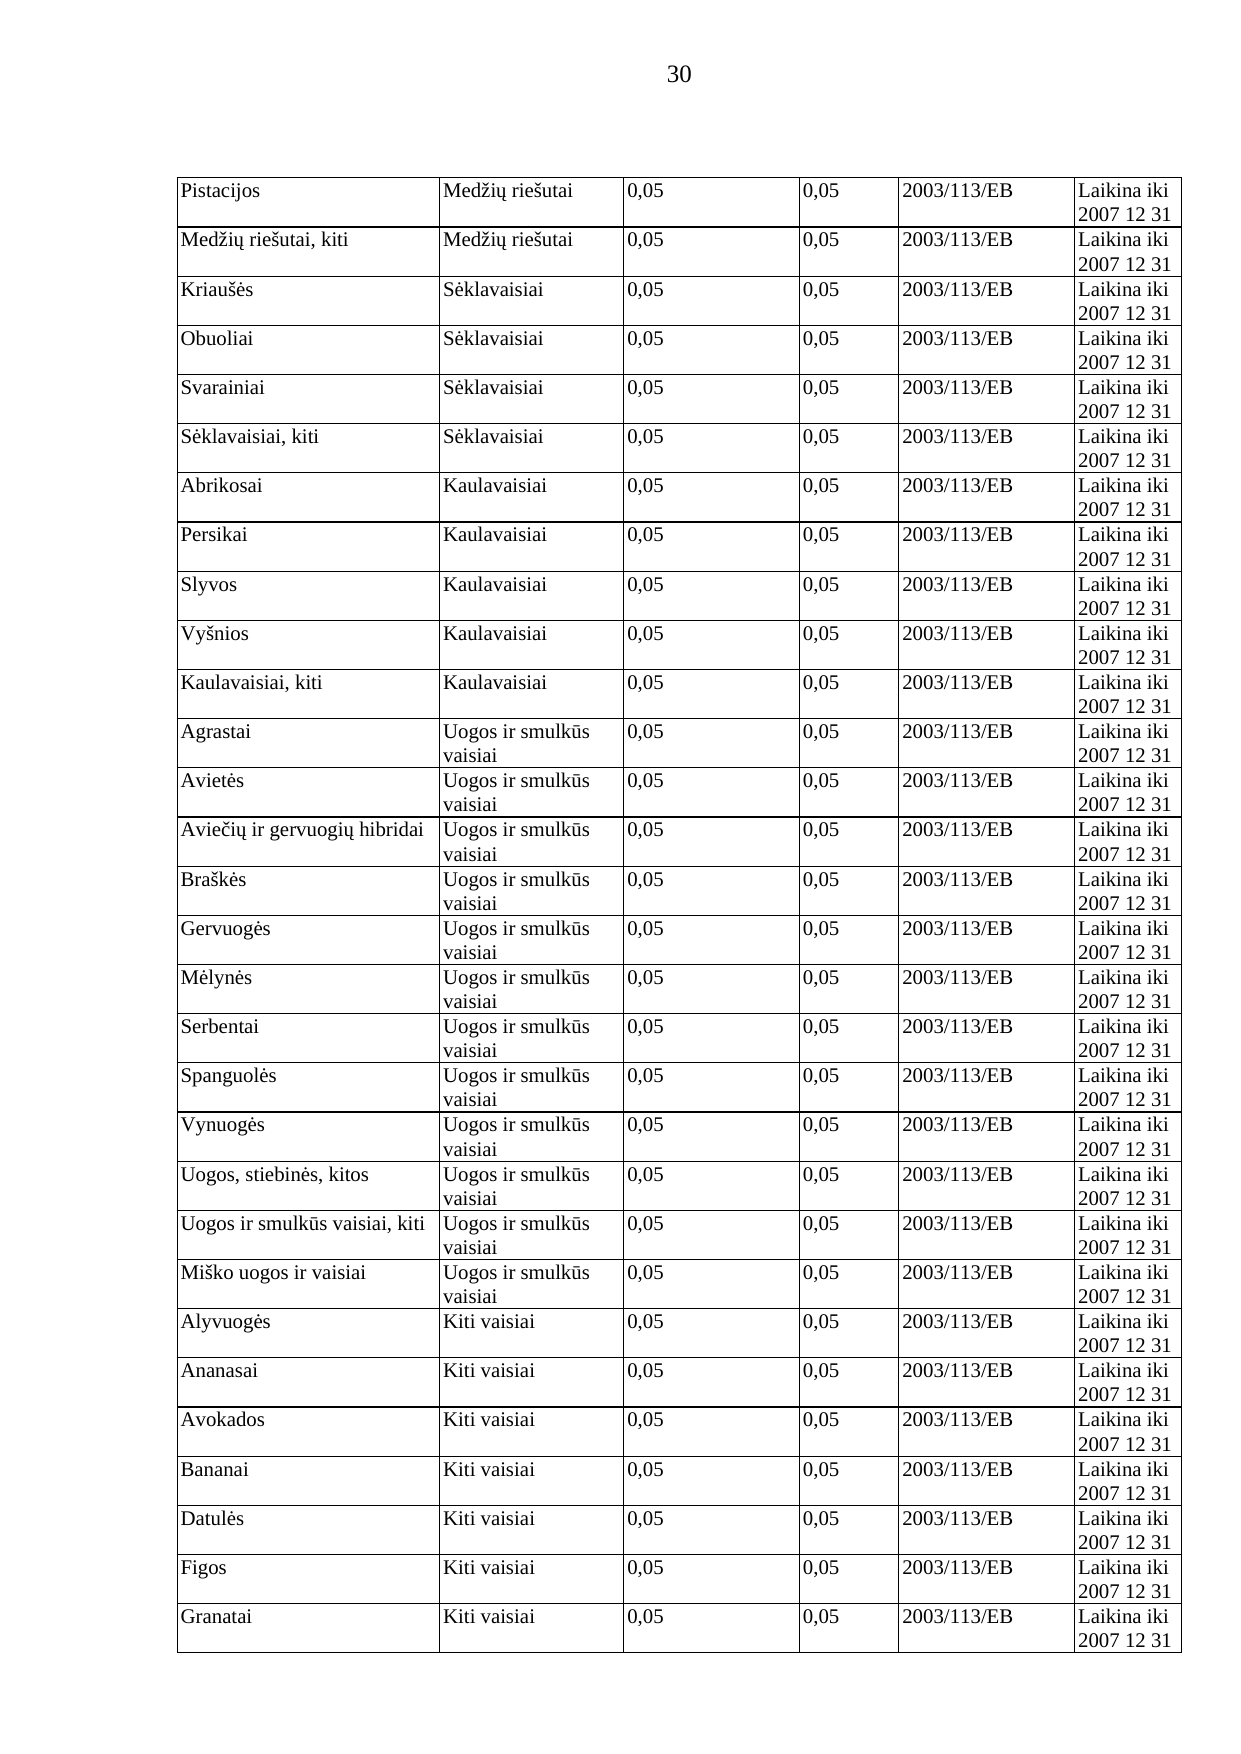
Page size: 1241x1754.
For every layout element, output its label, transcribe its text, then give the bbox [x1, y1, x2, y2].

table_cell 0,05 [624, 572, 799, 620]
table_cell 0,05 [800, 1358, 898, 1406]
table_cell Laikina iki 2007 12 31 [1075, 1506, 1181, 1554]
table_cell Kiti vaisiai [440, 1555, 623, 1603]
table_cell 2003/113/EB [899, 965, 1074, 1013]
table_cell Laikina iki 2007 12 31 [1075, 1408, 1181, 1456]
table_cell Miško uogos ir vaisiai [178, 1260, 439, 1308]
table_cell 0,05 [624, 1555, 799, 1603]
table_cell Laikina iki 2007 12 31 [1075, 375, 1181, 423]
table_cell 2003/113/EB [899, 1358, 1074, 1406]
table_cell Pistacijos [178, 178, 439, 226]
table_cell 0,05 [624, 424, 799, 472]
table_cell Laikina iki 2007 12 31 [1075, 1457, 1181, 1505]
table_cell 0,05 [624, 621, 799, 669]
table_cell Sėklavaisiai [440, 424, 623, 472]
table_cell Sėklavaisiai, kiti [178, 424, 439, 472]
table_cell 2003/113/EB [899, 1113, 1074, 1161]
table_cell Laikina iki 2007 12 31 [1075, 1162, 1181, 1210]
table_cell Obuoliai [178, 326, 439, 374]
table_cell 0,05 [624, 768, 799, 816]
table_cell 2003/113/EB [899, 1260, 1074, 1308]
table_cell 0,05 [624, 1014, 799, 1062]
table_cell Uogos ir smulkūs vaisiai [440, 1260, 623, 1308]
table_cell 0,05 [800, 1113, 898, 1161]
table_cell Laikina iki 2007 12 31 [1075, 1555, 1181, 1603]
table_cell Kaulavaisiai [440, 523, 623, 571]
table_cell Figos [178, 1555, 439, 1603]
table_cell 0,05 [624, 965, 799, 1013]
table_cell 0,05 [800, 1604, 898, 1652]
table_cell 2003/113/EB [899, 1555, 1074, 1603]
table_cell Kaulavaisiai [440, 670, 623, 718]
table_cell 0,05 [624, 178, 799, 226]
table_cell 2003/113/EB [899, 1014, 1074, 1062]
table_cell Spanguolės [178, 1063, 439, 1111]
table_cell 0,05 [800, 473, 898, 521]
table_cell Persikai [178, 523, 439, 571]
table_cell Sėklavaisiai [440, 277, 623, 325]
table_cell 0,05 [800, 277, 898, 325]
table_cell 0,05 [624, 1162, 799, 1210]
table_cell Aviečių ir gervuogių hibridai [178, 818, 439, 866]
table_cell 2003/113/EB [899, 473, 1074, 521]
table_cell Vyšnios [178, 621, 439, 669]
table_cell Laikina iki 2007 12 31 [1075, 277, 1181, 325]
table_cell 0,05 [800, 1555, 898, 1603]
table_cell 2003/113/EB [899, 867, 1074, 915]
table_cell 0,05 [800, 719, 898, 767]
table_cell Abrikosai [178, 473, 439, 521]
table_cell 0,05 [800, 375, 898, 423]
table_cell 0,05 [624, 1260, 799, 1308]
table_cell Slyvos [178, 572, 439, 620]
table_cell 0,05 [800, 228, 898, 276]
table_cell 0,05 [624, 1604, 799, 1652]
table_cell 0,05 [800, 768, 898, 816]
table_cell Laikina iki 2007 12 31 [1075, 965, 1181, 1013]
table_cell Avietės [178, 768, 439, 816]
table_cell 0,05 [624, 867, 799, 915]
table_cell Granatai [178, 1604, 439, 1652]
table_cell Kiti vaisiai [440, 1604, 623, 1652]
table_cell Kiti vaisiai [440, 1309, 623, 1357]
table_cell Laikina iki 2007 12 31 [1075, 916, 1181, 964]
table_cell 2003/113/EB [899, 326, 1074, 374]
table_cell 0,05 [800, 1506, 898, 1554]
table_cell Uogos ir smulkūs vaisiai [440, 965, 623, 1013]
table_cell Ananasai [178, 1358, 439, 1406]
table_cell 2003/113/EB [899, 1211, 1074, 1259]
table_cell Mėlynės [178, 965, 439, 1013]
table_cell 0,05 [624, 1506, 799, 1554]
table_cell 0,05 [624, 818, 799, 866]
table_cell Agrastai [178, 719, 439, 767]
table_cell 0,05 [624, 375, 799, 423]
table_cell 2003/113/EB [899, 719, 1074, 767]
table_cell Laikina iki 2007 12 31 [1075, 719, 1181, 767]
table_cell 0,05 [624, 1063, 799, 1111]
table_cell Laikina iki 2007 12 31 [1075, 473, 1181, 521]
table_cell 0,05 [800, 1014, 898, 1062]
table_cell Uogos ir smulkūs vaisiai [440, 916, 623, 964]
table_cell Bananai [178, 1457, 439, 1505]
table_cell 0,05 [624, 228, 799, 276]
table_cell 0,05 [800, 1162, 898, 1210]
table_cell 0,05 [800, 523, 898, 571]
table_cell Uogos, stiebinės, kitos [178, 1162, 439, 1210]
table_cell 2003/113/EB [899, 916, 1074, 964]
table_cell Medžių riešutai [440, 228, 623, 276]
table_cell Laikina iki 2007 12 31 [1075, 1211, 1181, 1259]
table_cell 0,05 [624, 1457, 799, 1505]
table_cell Laikina iki 2007 12 31 [1075, 621, 1181, 669]
table_cell Laikina iki 2007 12 31 [1075, 1358, 1181, 1406]
table_cell Uogos ir smulkūs vaisiai [440, 1162, 623, 1210]
table_cell Svarainiai [178, 375, 439, 423]
table_cell Sėklavaisiai [440, 326, 623, 374]
table_cell Laikina iki 2007 12 31 [1075, 1604, 1181, 1652]
table_cell 2003/113/EB [899, 228, 1074, 276]
table_cell Datulės [178, 1506, 439, 1554]
table_cell Laikina iki 2007 12 31 [1075, 768, 1181, 816]
table_cell 0,05 [624, 277, 799, 325]
table_cell 2003/113/EB [899, 178, 1074, 226]
table_cell Kaulavaisiai [440, 621, 623, 669]
table_cell 0,05 [800, 1309, 898, 1357]
table_cell 2003/113/EB [899, 818, 1074, 866]
table_cell Laikina iki 2007 12 31 [1075, 523, 1181, 571]
table_cell Braškės [178, 867, 439, 915]
table_cell 0,05 [624, 326, 799, 374]
table_cell 0,05 [800, 1211, 898, 1259]
table_cell Kiti vaisiai [440, 1457, 623, 1505]
table_cell 0,05 [800, 1063, 898, 1111]
table_cell 0,05 [800, 621, 898, 669]
table_cell Uogos ir smulkūs vaisiai [440, 1063, 623, 1111]
table_cell Laikina iki 2007 12 31 [1075, 818, 1181, 866]
table_cell 0,05 [800, 818, 898, 866]
table_cell 2003/113/EB [899, 621, 1074, 669]
table_cell Medžių riešutai, kiti [178, 228, 439, 276]
table_cell Uogos ir smulkūs vaisiai [440, 867, 623, 915]
table_cell 2003/113/EB [899, 1309, 1074, 1357]
table_cell Kaulavaisiai [440, 572, 623, 620]
table_cell 0,05 [800, 867, 898, 915]
table_cell Laikina iki 2007 12 31 [1075, 228, 1181, 276]
table_cell Laikina iki 2007 12 31 [1075, 1014, 1181, 1062]
table_cell Laikina iki 2007 12 31 [1075, 1260, 1181, 1308]
table_cell 2003/113/EB [899, 572, 1074, 620]
table_cell 0,05 [800, 1260, 898, 1308]
table_cell 0,05 [624, 473, 799, 521]
table_cell Laikina iki 2007 12 31 [1075, 670, 1181, 718]
table_cell 0,05 [624, 1358, 799, 1406]
table_cell 0,05 [624, 670, 799, 718]
table_cell 0,05 [800, 916, 898, 964]
table_cell 0,05 [800, 1408, 898, 1456]
table_cell Kiti vaisiai [440, 1358, 623, 1406]
table_cell Uogos ir smulkūs vaisiai [440, 768, 623, 816]
table_cell Uogos ir smulkūs vaisiai [440, 1113, 623, 1161]
table_cell 2003/113/EB [899, 424, 1074, 472]
table_cell 0,05 [800, 178, 898, 226]
table_cell Uogos ir smulkūs vaisiai [440, 719, 623, 767]
table_cell 0,05 [800, 326, 898, 374]
table_cell Alyvuogės [178, 1309, 439, 1357]
table_cell 2003/113/EB [899, 1063, 1074, 1111]
table_cell Laikina iki 2007 12 31 [1075, 867, 1181, 915]
table_cell 2003/113/EB [899, 1162, 1074, 1210]
table_cell 0,05 [624, 523, 799, 571]
table_cell 0,05 [624, 1113, 799, 1161]
table_cell Uogos ir smulkūs vaisiai [440, 818, 623, 866]
table_cell Gervuogės [178, 916, 439, 964]
table_cell Laikina iki 2007 12 31 [1075, 1063, 1181, 1111]
table_cell Sėklavaisiai [440, 375, 623, 423]
table_cell 0,05 [800, 572, 898, 620]
table_cell Laikina iki 2007 12 31 [1075, 1113, 1181, 1161]
table_cell 2003/113/EB [899, 375, 1074, 423]
table_cell 2003/113/EB [899, 523, 1074, 571]
table_cell Avokados [178, 1408, 439, 1456]
table_cell Kriaušės [178, 277, 439, 325]
table_cell 0,05 [624, 1211, 799, 1259]
table_cell Kaulavaisiai [440, 473, 623, 521]
table_cell 2003/113/EB [899, 1506, 1074, 1554]
table_cell 0,05 [624, 1408, 799, 1456]
table_cell 2003/113/EB [899, 768, 1074, 816]
table_cell 0,05 [800, 965, 898, 1013]
table_cell Laikina iki 2007 12 31 [1075, 326, 1181, 374]
table_cell 2003/113/EB [899, 1604, 1074, 1652]
table_cell Uogos ir smulkūs vaisiai, kiti [178, 1211, 439, 1259]
table_cell Kaulavaisiai, kiti [178, 670, 439, 718]
table_cell Laikina iki 2007 12 31 [1075, 178, 1181, 226]
table_cell 2003/113/EB [899, 1457, 1074, 1505]
table_cell Laikina iki 2007 12 31 [1075, 572, 1181, 620]
table_cell Kiti vaisiai [440, 1506, 623, 1554]
table_cell Laikina iki 2007 12 31 [1075, 1309, 1181, 1357]
table_cell 0,05 [800, 1457, 898, 1505]
table_cell Serbentai [178, 1014, 439, 1062]
table_cell 0,05 [624, 1309, 799, 1357]
table_cell Vynuogės [178, 1113, 439, 1161]
table_cell Uogos ir smulkūs vaisiai [440, 1014, 623, 1062]
table_cell 0,05 [624, 916, 799, 964]
table_cell 2003/113/EB [899, 1408, 1074, 1456]
table_cell 2003/113/EB [899, 277, 1074, 325]
table_cell 0,05 [800, 424, 898, 472]
table_cell 0,05 [624, 719, 799, 767]
table_cell 2003/113/EB [899, 670, 1074, 718]
table_cell Kiti vaisiai [440, 1408, 623, 1456]
table_cell Medžių riešutai [440, 178, 623, 226]
table_cell 0,05 [800, 670, 898, 718]
table_cell Uogos ir smulkūs vaisiai [440, 1211, 623, 1259]
table_cell Laikina iki 2007 12 31 [1075, 424, 1181, 472]
